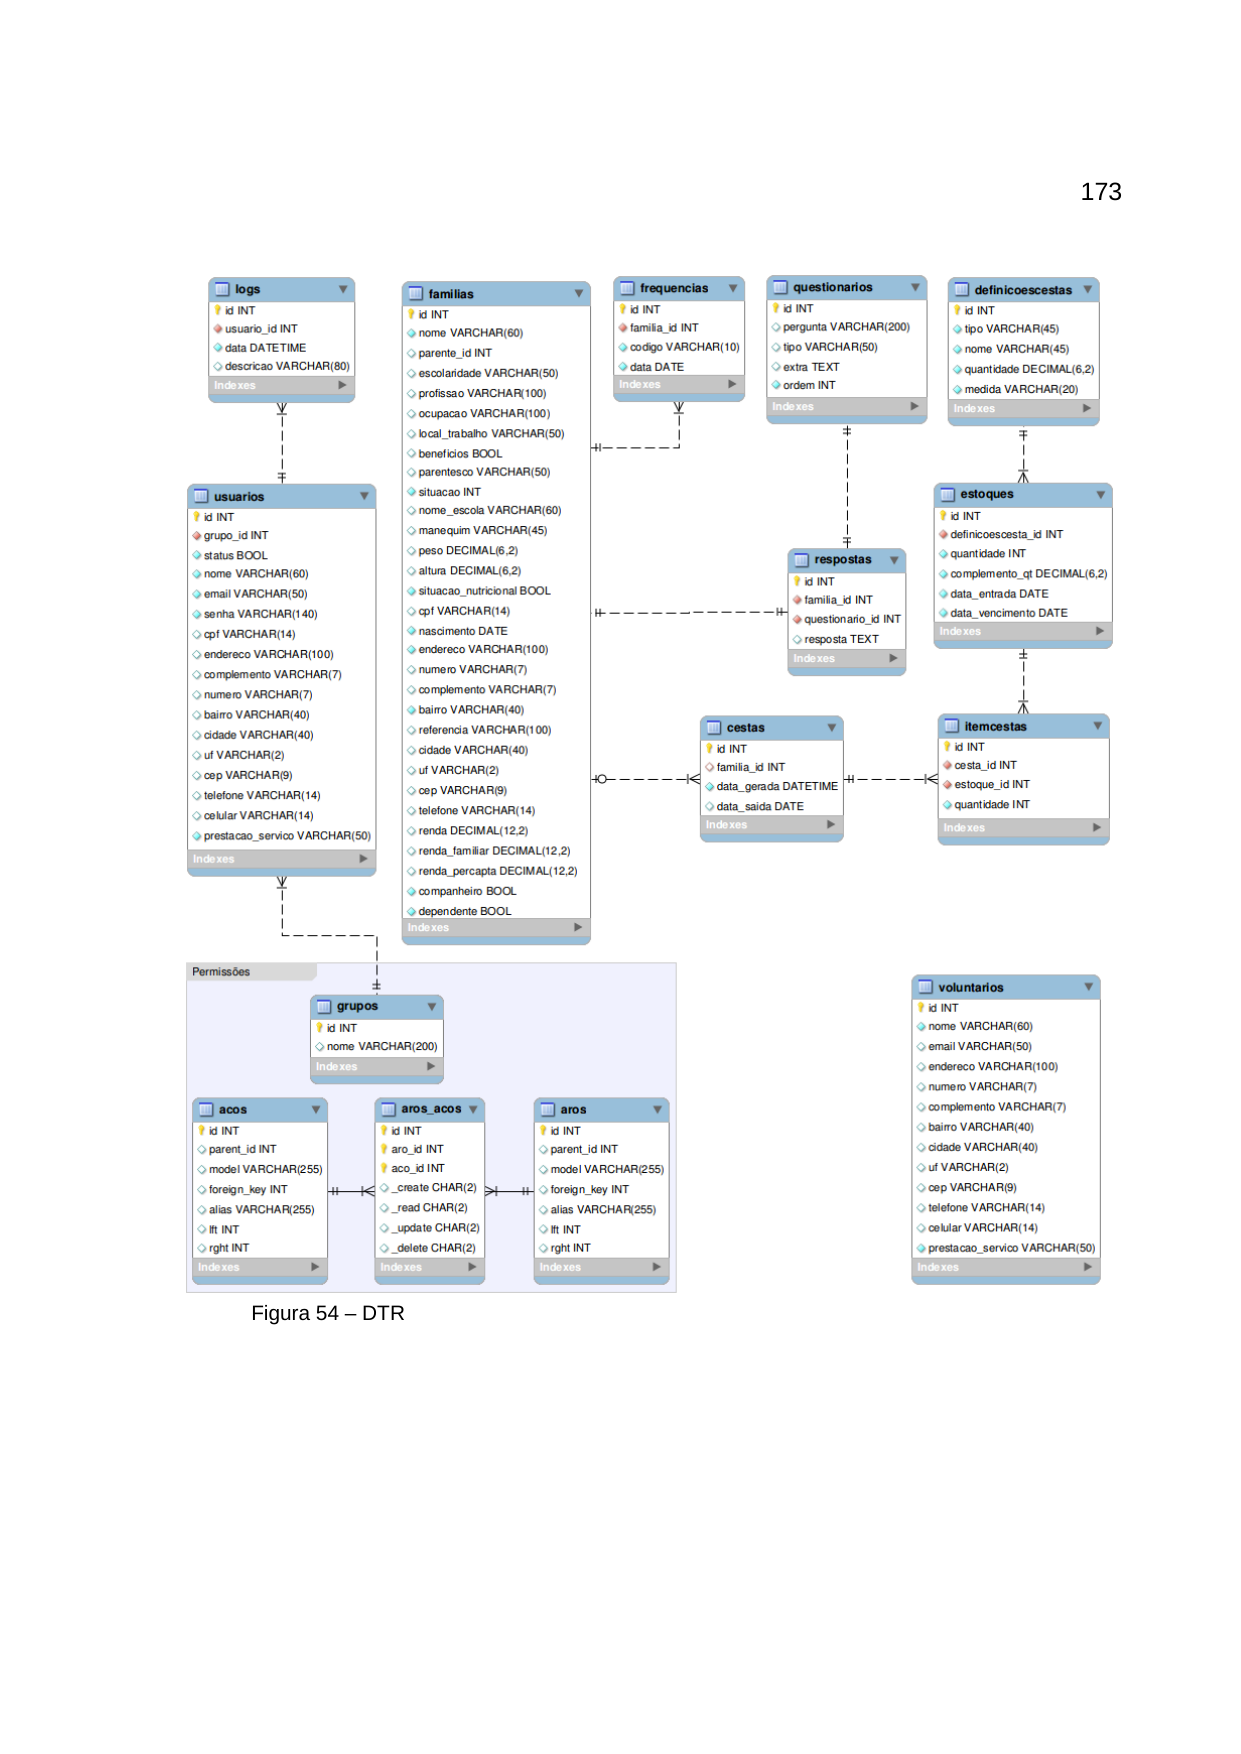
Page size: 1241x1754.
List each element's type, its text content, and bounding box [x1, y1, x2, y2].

picture [177, 265, 1123, 1302]
text Figura 54 – DTR [177, 1302, 1122, 1325]
